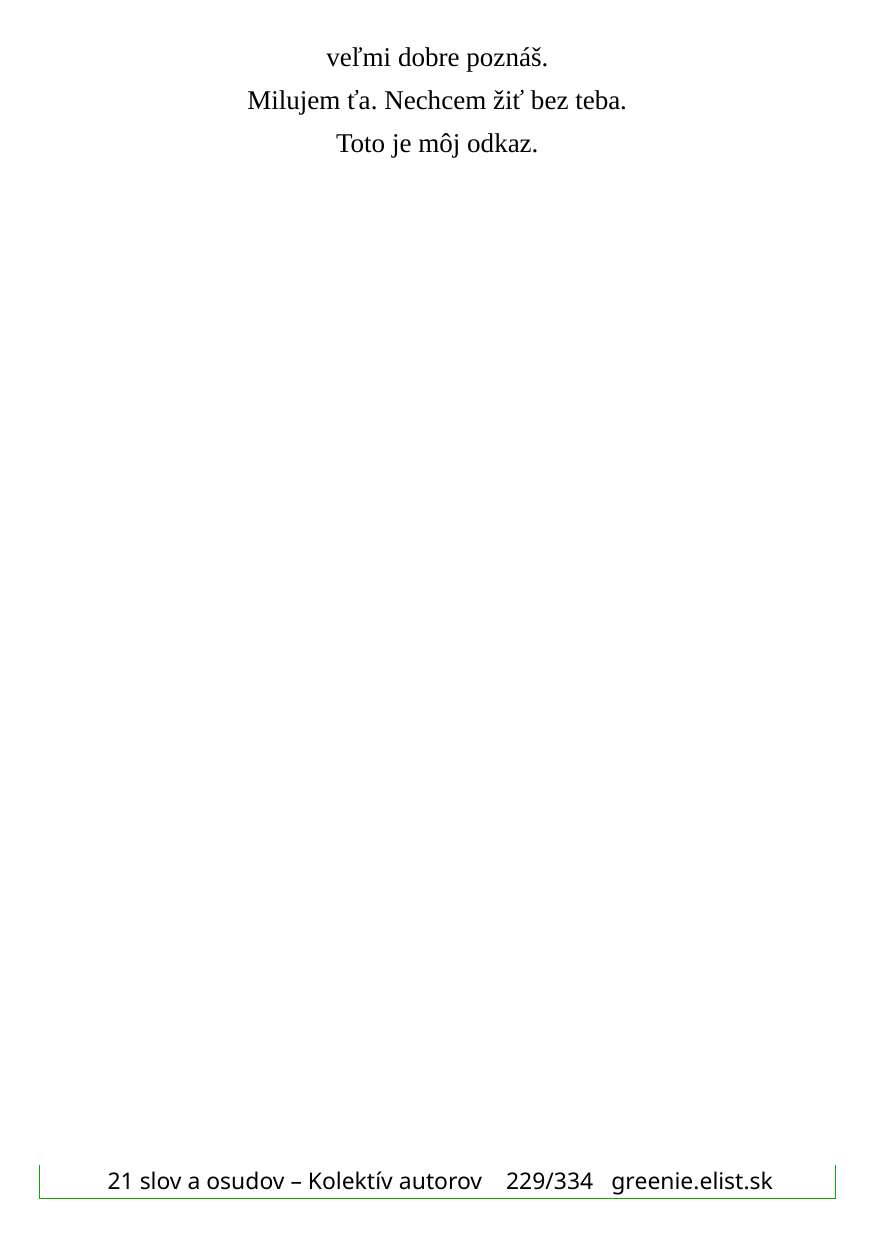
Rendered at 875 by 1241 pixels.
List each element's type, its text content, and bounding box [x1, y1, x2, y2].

text veľmi dobre poznáš. [41, 41, 833, 72]
text Toto je môj odkaz. [41, 127, 833, 158]
text Milujem ťa. Nechcem žiť bez teba. [41, 84, 833, 115]
